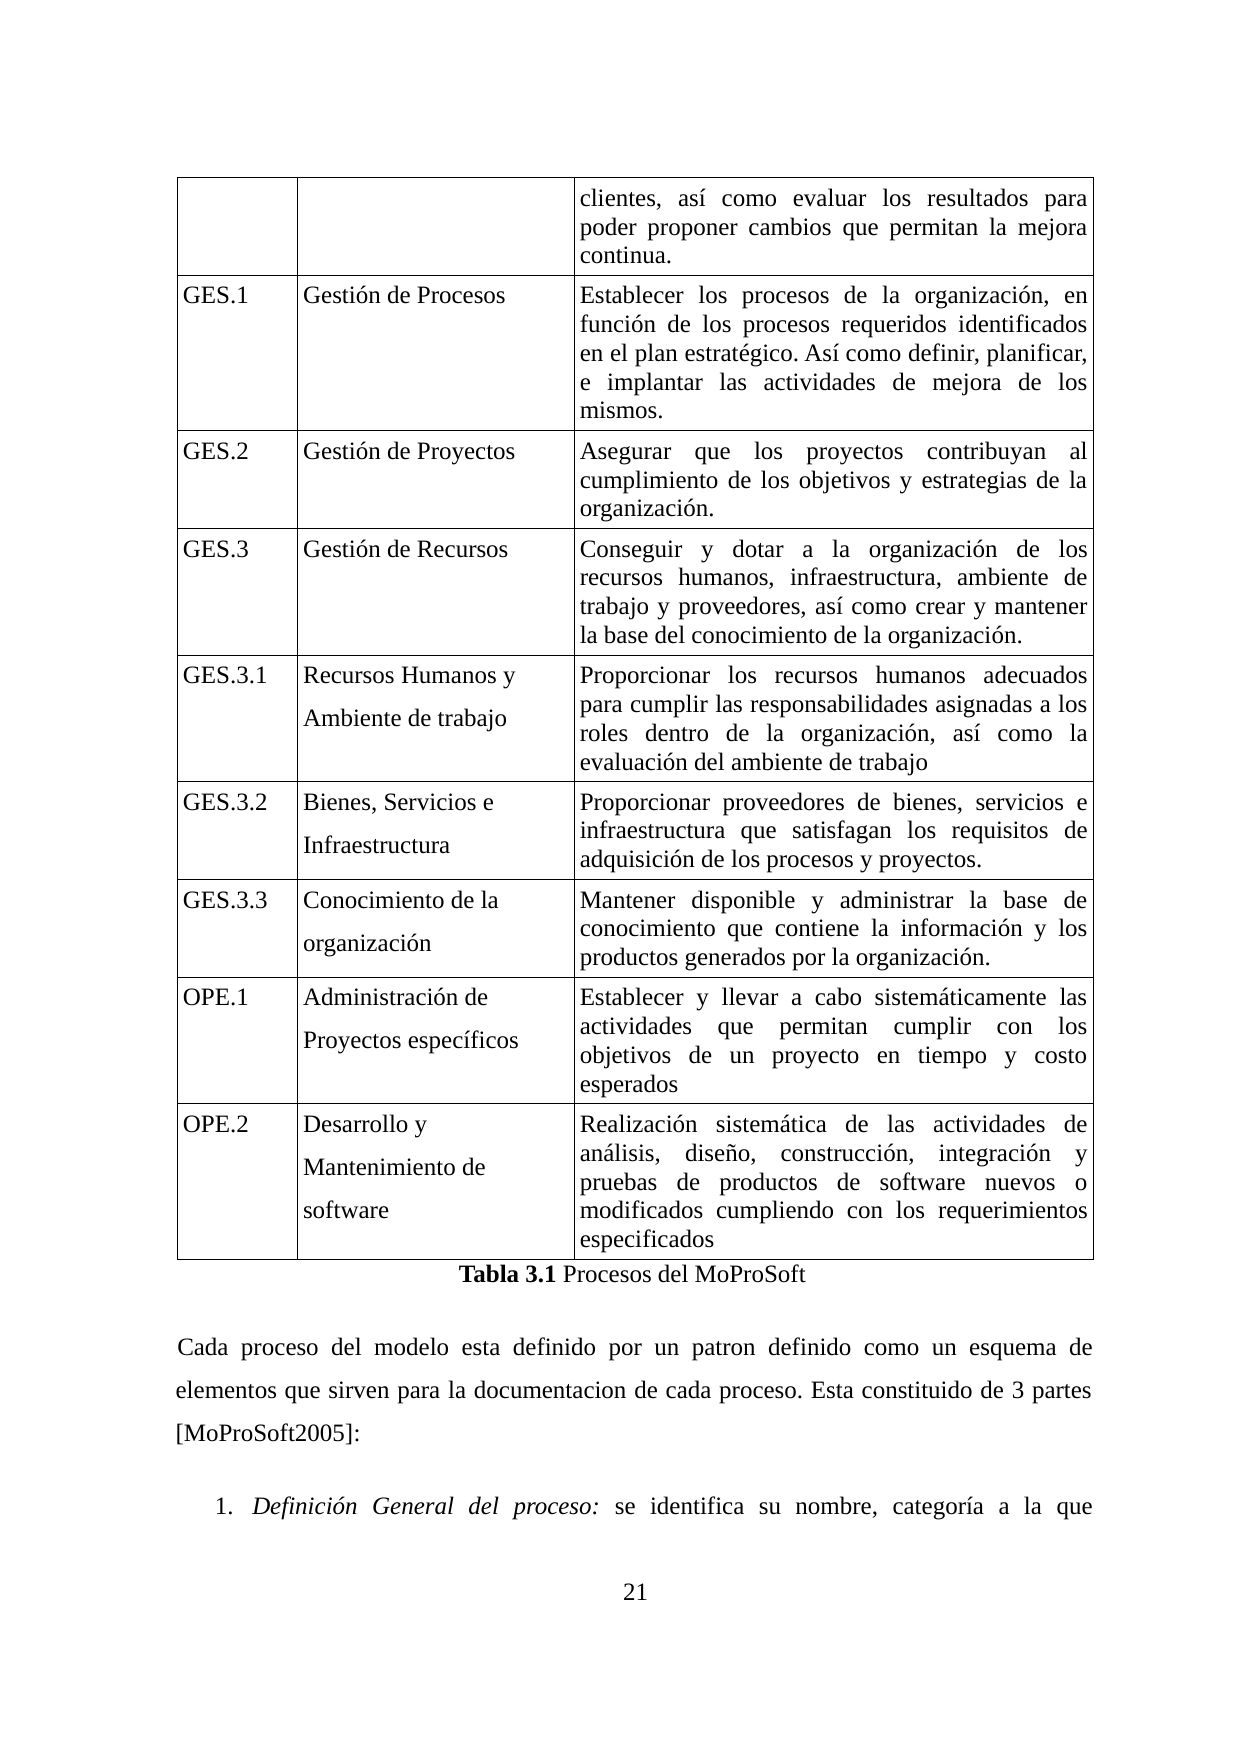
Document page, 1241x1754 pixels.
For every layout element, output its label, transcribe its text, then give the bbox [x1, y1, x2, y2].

table_cell Mantener disponible y administrar la base de conocimiento que contiene la información y los productos generados por la organización. [575, 880, 1093, 977]
list Definición General del proceso: se identifica su nombre, categoría a la que [214, 1491, 1093, 1520]
table_cell Recursos Humanos y Ambiente de trabajo [298, 656, 574, 781]
table_cell GES.3.1 [178, 656, 297, 781]
table_cell GES.3 [178, 529, 297, 654]
table_cell Conocimiento de la organización [298, 880, 574, 977]
table_cell Proporcionar proveedores de bienes, servicios e infraestructura que satisfagan los requisitos de adquisición de los procesos y proyectos. [575, 782, 1093, 879]
table_cell Proporcionar los recursos humanos adecuados para cumplir las responsabilidades asignadas a los roles dentro de la organización, así como la evaluación del ambiente de trabajo [575, 656, 1093, 781]
table_cell Gestión de Proyectos [298, 431, 574, 528]
table_cell OPE.2 [178, 1104, 297, 1258]
table_cell [178, 178, 297, 275]
table_cell Gestión de Procesos [298, 276, 574, 430]
table_cell OPE.1 [178, 978, 297, 1103]
table_cell Asegurar que los proyectos contribuyan al cumplimiento de los objetivos y estrategias de la organización. [575, 431, 1093, 528]
table_cell Conseguir y dotar a la organización de los recursos humanos, infraestructura, ambiente de trabajo y proveedores, así como crear y mantener la base del conocimiento de la organización. [575, 529, 1093, 654]
table_cell Establecer los procesos de la organización, en función de los procesos requeridos identificados en el plan estratégico. Así como definir, planificar, e implantar las actividades de mejora de los mismos. [575, 276, 1093, 430]
table_cell Gestión de Recursos [298, 529, 574, 654]
table_cell Establecer y llevar a cabo sistemáticamente las actividades que permitan cumplir con los objetivos de un proyecto en tiempo y costo esperados [575, 978, 1093, 1103]
table_cell GES.1 [178, 276, 297, 430]
table_cell Desarrollo y Mantenimiento de software [298, 1104, 574, 1258]
table_cell Realización sistemática de las actividades de análisis, diseño, construcción, integración y pruebas de productos de software nuevos o modificados cumpliendo con los requerimientos especificados [575, 1104, 1093, 1258]
table_cell GES.3.3 [178, 880, 297, 977]
table_cell Bienes, Servicios e Infraestructura [298, 782, 574, 879]
table_cell Administración de Proyectos específicos [298, 978, 574, 1103]
table_cell clientes, así como evaluar los resultados para poder proponer cambios que permitan la mejora continua. [575, 178, 1093, 275]
text Tabla 3.1 Procesos del MoProSoft [175, 1259, 1093, 1287]
text Cada proceso del modelo esta definido por un patron definido como un esquema de elementos que sirven para la documentacion de cada proceso. Esta constituido de 3 partes [MoProSoft2005]: [175, 1332, 1093, 1447]
table_cell [298, 178, 574, 275]
table_cell GES.2 [178, 431, 297, 528]
table_cell GES.3.2 [178, 782, 297, 879]
